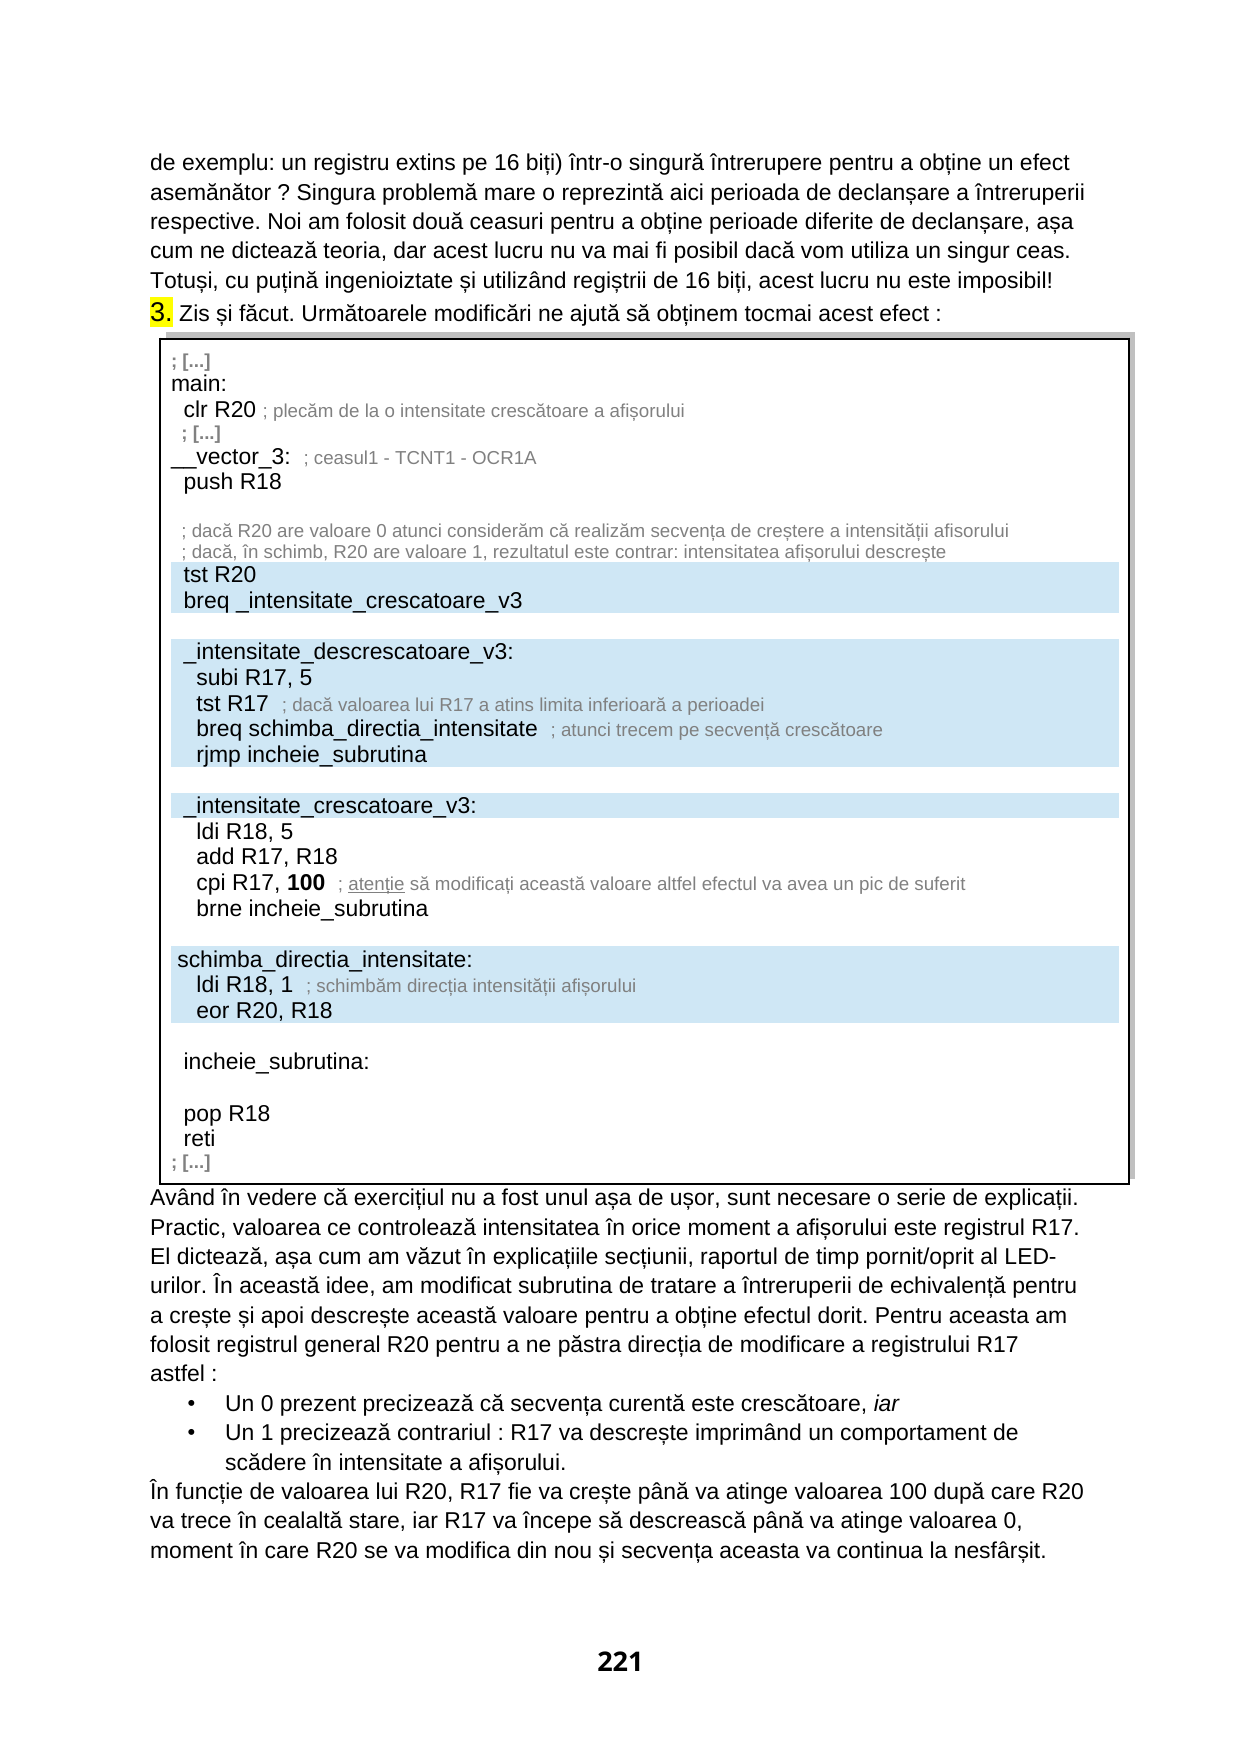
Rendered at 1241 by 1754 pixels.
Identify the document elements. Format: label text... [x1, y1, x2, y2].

table_header ; [...] main: clr R20 ; plecăm de la o intensitate crescătoare a afișorului ; [...] __vector_3: ; ceasul1 - TCNT1 - OCR1A push R18 ; dacă R20 are valoare 0 atunci considerăm că realizăm secvența de creștere a intensității afisorului ; dacă, în schimb, R20 are valoare 1, rezultatul este contrar: intensitatea afișorului descrește tst R20 breq _intensitate_crescatoare_v3 _intensitate_descrescatoare_v3: subi R17, 5 tst R17 ; dacă valoarea lui R17 a atins limita inferioară a perioadei breq schimba_directia_intensitate ; atunci trecem pe secvență crescătoare rjmp incheie_subrutina _intensitate_crescatoare_v3: ldi R18, 5 add R17, R18 cpi R17, 100 ; atenție să modificați această valoare altfel efectul va avea un pic de suferit brne incheie_subrutina schimba_directia_intensitate: ldi R18, 1 ; schimbăm direcția intensității afișorului eor R20, R18 incheie_subrutina: pop R18 reti ; [...] [161, 340, 1128, 1183]
subtitle În funcție de valoarea lui R20, R17 fie va crește până va atinge valoarea 100 după care R20 va trece în cealaltă stare, iar R17 va începe să descrească până va atinge valoarea 0, moment în care R20 se va modifica din nou și secvența aceasta va continua la nesfârșit. [150, 1479, 1091, 1563]
subtitle 3. Zis și făcut. Următoarele modificări ne ajută să obținem tocmai acest efect : [150, 297, 1091, 327]
subtitle Un 1 precizează contrariul : R17 va descrește imprimând un comportament de scădere în intensitate a afișorului. [187, 1420, 1091, 1475]
subtitle Un 0 prezent precizează că secvența curentă este crescătoare, iar [187, 1391, 1091, 1416]
subtitle de exemplu: un registru extins pe 16 biți) într-o singură întrerupere pentru a obține un efect asemănător ? Singura problemă mare o reprezintă aici perioada de declanșare a întreruperii respective. Noi am folosit două ceasuri pentru a obține perioade diferite de declanșare, așa cum ne dictează teoria, dar acest lucru nu va mai fi posibil dacă vom utiliza un singur ceas. Totuși, cu puțină ingenioiztate și utilizând regiștrii de 16 biți, acest lucru nu este imposibil! [150, 150, 1091, 293]
subtitle Având în vedere că exercițiul nu a fost unul așa de ușor, sunt necesare o serie de explicații. Practic, valoarea ce controlează intensitatea în orice moment a afișorului este registrul R17. El dictează, așa cum am văzut în explicațiile secțiunii, raportul de timp pornit/oprit al LED-urilor. În această idee, am modificat subrutina de tratare a întreruperii de echivalență pentru a crește și apoi descrește această valoare pentru a obține efectul dorit. Pentru aceasta am folosit registrul general R20 pentru a ne păstra direcția de modificare a registrului R17 astfel : [150, 1185, 1091, 1387]
